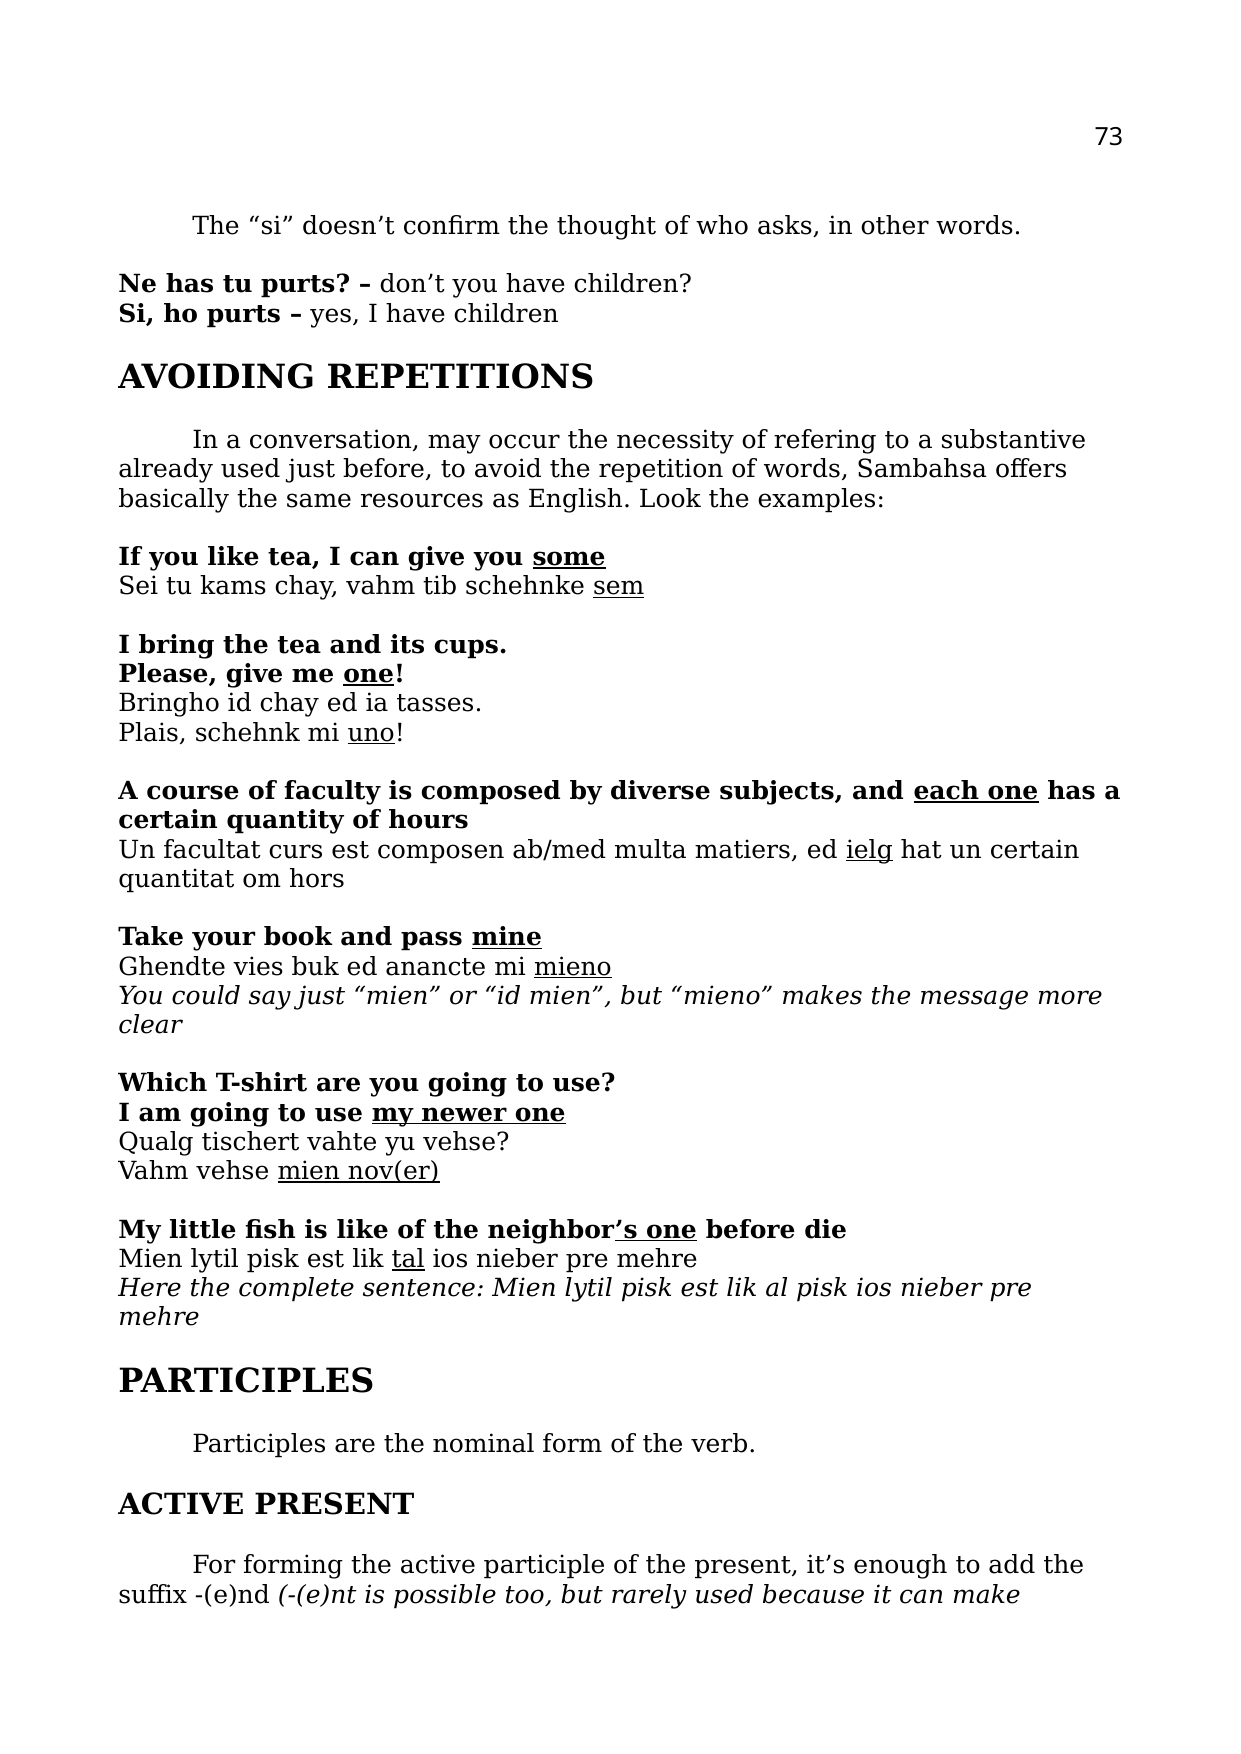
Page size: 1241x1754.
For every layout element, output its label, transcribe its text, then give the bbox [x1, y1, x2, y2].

text My little fish is like of the neighbor’s one before die [118, 1214, 1123, 1244]
text Which T-shirt are you going to use? [118, 1068, 1123, 1098]
text Please, give me one! [118, 659, 1123, 688]
text Vahm vehse mien nov(er) [118, 1156, 1123, 1185]
text A course of faculty is composed by diverse subjects, and each one has a certain quantity of hours [118, 776, 1123, 835]
text In a conversation, may occur the necessity of refering to a substantive already used just before, to avoid the repetition of words, Sambahsa offers basically the same resources as English. Look the examples: [118, 425, 1123, 513]
text I bring the tea and its cups. [118, 630, 1123, 659]
text Ghendte vies buk ed anancte mi mieno [118, 952, 1123, 981]
subtitle AVOIDING REPETITIONS [118, 357, 1123, 396]
text I am going to use my newer one [118, 1098, 1123, 1127]
text Qualg tischert vahte yu vehse? [118, 1127, 1123, 1156]
text If you like tea, I can give you some [118, 542, 1123, 571]
text Participles are the nominal form of the verb. [118, 1429, 1123, 1458]
text For forming the active participle of the present, it’s enough to add the suffix -(e)nd (-(e)nt is possible too, but rarely used because it can make [118, 1551, 1123, 1609]
text Un facultat curs est composen ab/med multa matiers, ed ielg hat un certain quantitat om hors [118, 835, 1123, 893]
subtitle PARTICIPLES [118, 1361, 1123, 1400]
text Here the complete sentence: Mien lytil pisk est lik al pisk ios nieber pre mehre [118, 1273, 1123, 1331]
text Sei tu kams chay, vahm tib schehnke sem [118, 571, 1123, 601]
text Bringho id chay ed ia tasses. [118, 688, 1123, 718]
text Mien lytil pisk est lik tal ios nieber pre mehre [118, 1244, 1123, 1273]
text The “si” doesn’t confirm the thought of who asks, in other words. [118, 211, 1123, 240]
text Ne has tu purts? – don’t you have children? [118, 269, 1123, 298]
subtitle ACTIVE PRESENT [118, 1487, 1123, 1522]
text Si, ho purts – yes, I have children [118, 298, 1123, 328]
text Plais, schehnk mi uno! [118, 718, 1123, 747]
text Take your book and pass mine [118, 922, 1123, 952]
text You could say just “mien” or “id mien”, but “mieno” makes the message more clear [118, 981, 1123, 1039]
